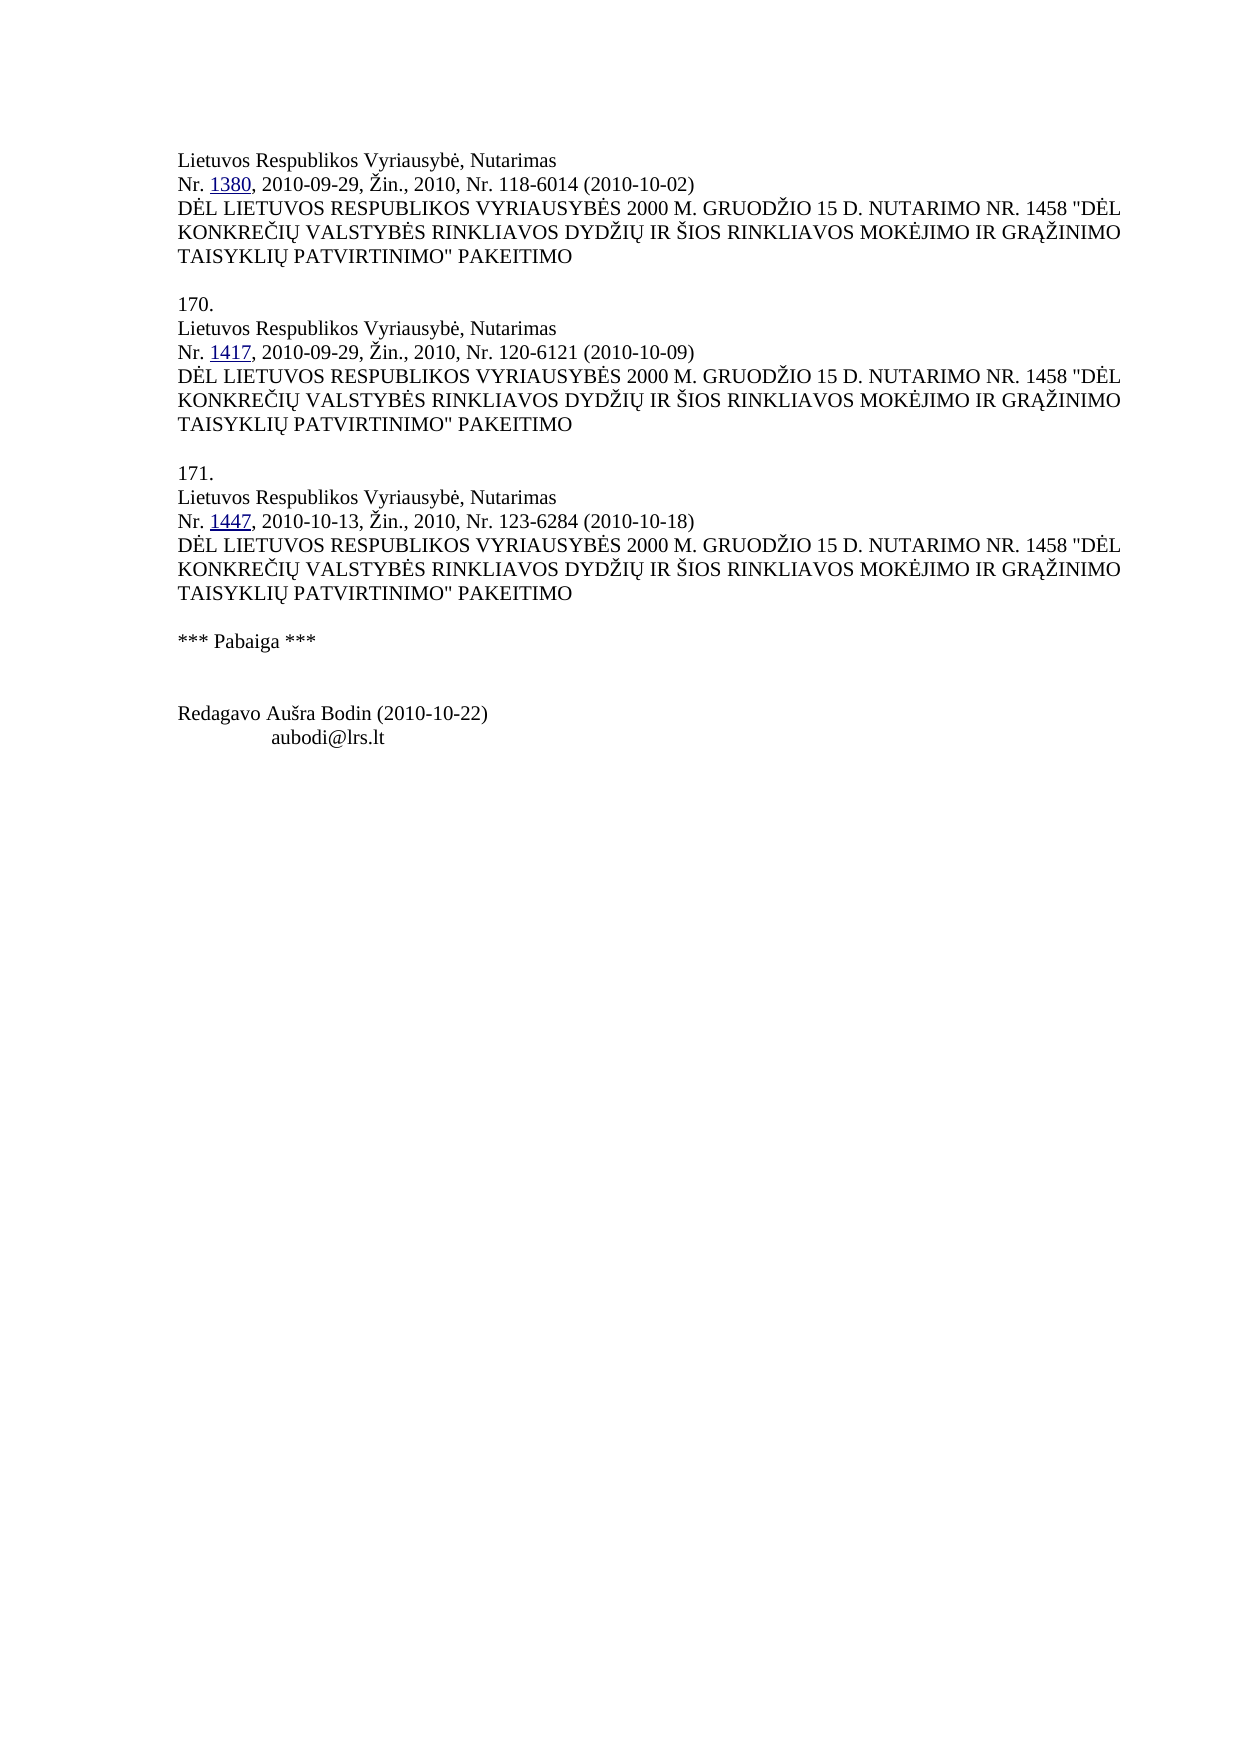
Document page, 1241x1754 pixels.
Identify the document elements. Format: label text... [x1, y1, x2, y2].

text *** Pabaiga *** [177, 629, 1122, 653]
text Nr. 1447, 2010-10-13, Žin., 2010, Nr. 123-6284 (2010-10-18) [177, 509, 1122, 533]
text 171. [177, 461, 1122, 484]
text DĖL LIETUVOS RESPUBLIKOS VYRIAUSYBĖS 2000 M. GRUODŽIO 15 D. NUTARIMO NR. 1458 "DĖL KONKREČIŲ VALSTYBĖS RINKLIAVOS DYDŽIŲ IR ŠIOS RINKLIAVOS MOKĖJIMO IR GRĄŽINIMO TAISYKLIŲ PATVIRTINIMO" PAKEITIMO [177, 533, 1122, 605]
text Redagavo Aušra Bodin (2010-10-22) [177, 701, 1122, 725]
text Nr. 1380, 2010-09-29, Žin., 2010, Nr. 118-6014 (2010-10-02) [177, 172, 1122, 196]
text 170. [177, 292, 1122, 316]
text DĖL LIETUVOS RESPUBLIKOS VYRIAUSYBĖS 2000 M. GRUODŽIO 15 D. NUTARIMO NR. 1458 "DĖL KONKREČIŲ VALSTYBĖS RINKLIAVOS DYDŽIŲ IR ŠIOS RINKLIAVOS MOKĖJIMO IR GRĄŽINIMO TAISYKLIŲ PATVIRTINIMO" PAKEITIMO [177, 196, 1122, 268]
text Lietuvos Respublikos Vyriausybė, Nutarimas [177, 484, 1122, 509]
text aubodi@lrs.lt [177, 725, 1122, 749]
text DĖL LIETUVOS RESPUBLIKOS VYRIAUSYBĖS 2000 M. GRUODŽIO 15 D. NUTARIMO NR. 1458 "DĖL KONKREČIŲ VALSTYBĖS RINKLIAVOS DYDŽIŲ IR ŠIOS RINKLIAVOS MOKĖJIMO IR GRĄŽINIMO TAISYKLIŲ PATVIRTINIMO" PAKEITIMO [177, 364, 1122, 436]
text Lietuvos Respublikos Vyriausybė, Nutarimas [177, 148, 1122, 172]
text Nr. 1417, 2010-09-29, Žin., 2010, Nr. 120-6121 (2010-10-09) [177, 340, 1122, 364]
text Lietuvos Respublikos Vyriausybė, Nutarimas [177, 316, 1122, 340]
